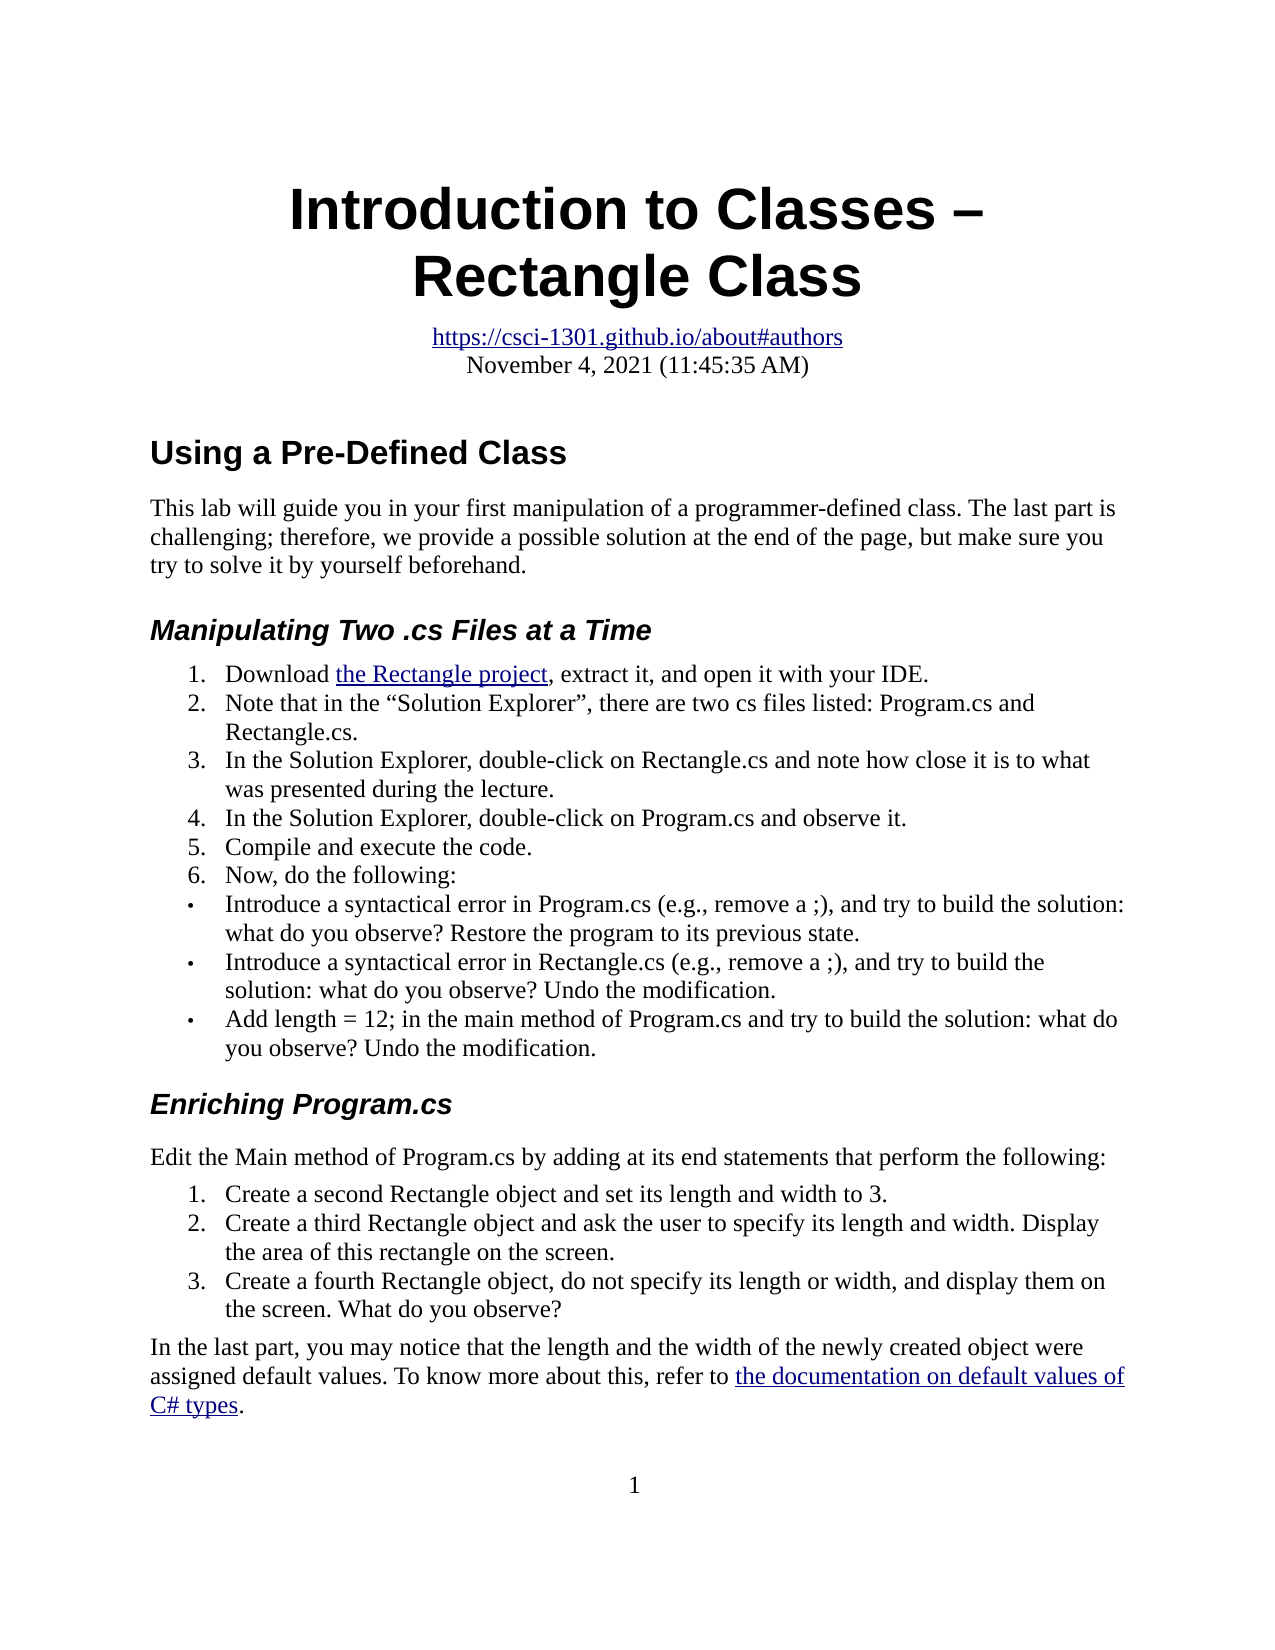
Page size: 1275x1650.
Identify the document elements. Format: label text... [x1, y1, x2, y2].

title Introduction to Classes – Rectangle Class [150, 175, 1125, 309]
text November 4, 2021 (11:45:35 AM) [150, 350, 1125, 379]
list In the Solution Explorer, double-click on Program.cs and observe it. [187, 803, 1125, 832]
subtitle Manipulating Two .cs Files at a Time [150, 613, 1125, 647]
list Note that in the “Solution Explorer”, there are two cs files listed: Program.cs and Rectangle.cs. [187, 688, 1125, 746]
subtitle Using a Pre-Defined Class [150, 433, 1125, 472]
list Create a third Rectangle object and ask the user to specify its length and width. Display the area of this rectangle on the screen. [187, 1208, 1125, 1266]
list Compile and execute the code. [187, 832, 1125, 861]
list Introduce a syntactical error in Program.cs (e.g., remove a ;), and try to build the solution: what do you observe? Restore the program to its previous state. [187, 889, 1125, 947]
list In the Solution Explorer, double-click on Rectangle.cs and note how close it is to what was presented during the lecture. [187, 746, 1125, 803]
text In the last part, you may notice that the length and the width of the newly created object were assigned default values. To know more about this, refer to the documentation on default values of C# types. [150, 1332, 1125, 1418]
subtitle Enriching Program.cs [150, 1087, 1125, 1120]
list Now, do the following: [187, 861, 1125, 889]
list Introduce a syntactical error in Rectangle.cs (e.g., remove a ;), and try to build the solution: what do you observe? Undo the modification. [187, 947, 1125, 1004]
list Download the Rectangle project, extract it, and open it with your IDE. [187, 659, 1125, 688]
list Add length = 12; in the main method of Program.cs and try to build the solution: what do you observe? Undo the modification. [187, 1004, 1125, 1062]
text Edit the Main method of Program.cs by adding at its end statements that perform the following: [150, 1142, 1125, 1171]
list Create a second Rectangle object and set its length and width to 3. [187, 1179, 1125, 1208]
text This lab will guide you in your first manipulation of a programmer-defined class. The last part is challenging; therefore, we provide a possible solution at the end of the page, but make sure you try to solve it by yourself beforehand. [150, 493, 1125, 579]
text https://csci-1301.github.io/about#authors [150, 322, 1125, 350]
list Create a fourth Rectangle object, do not specify its length or width, and display them on the screen. What do you observe? [187, 1266, 1125, 1323]
